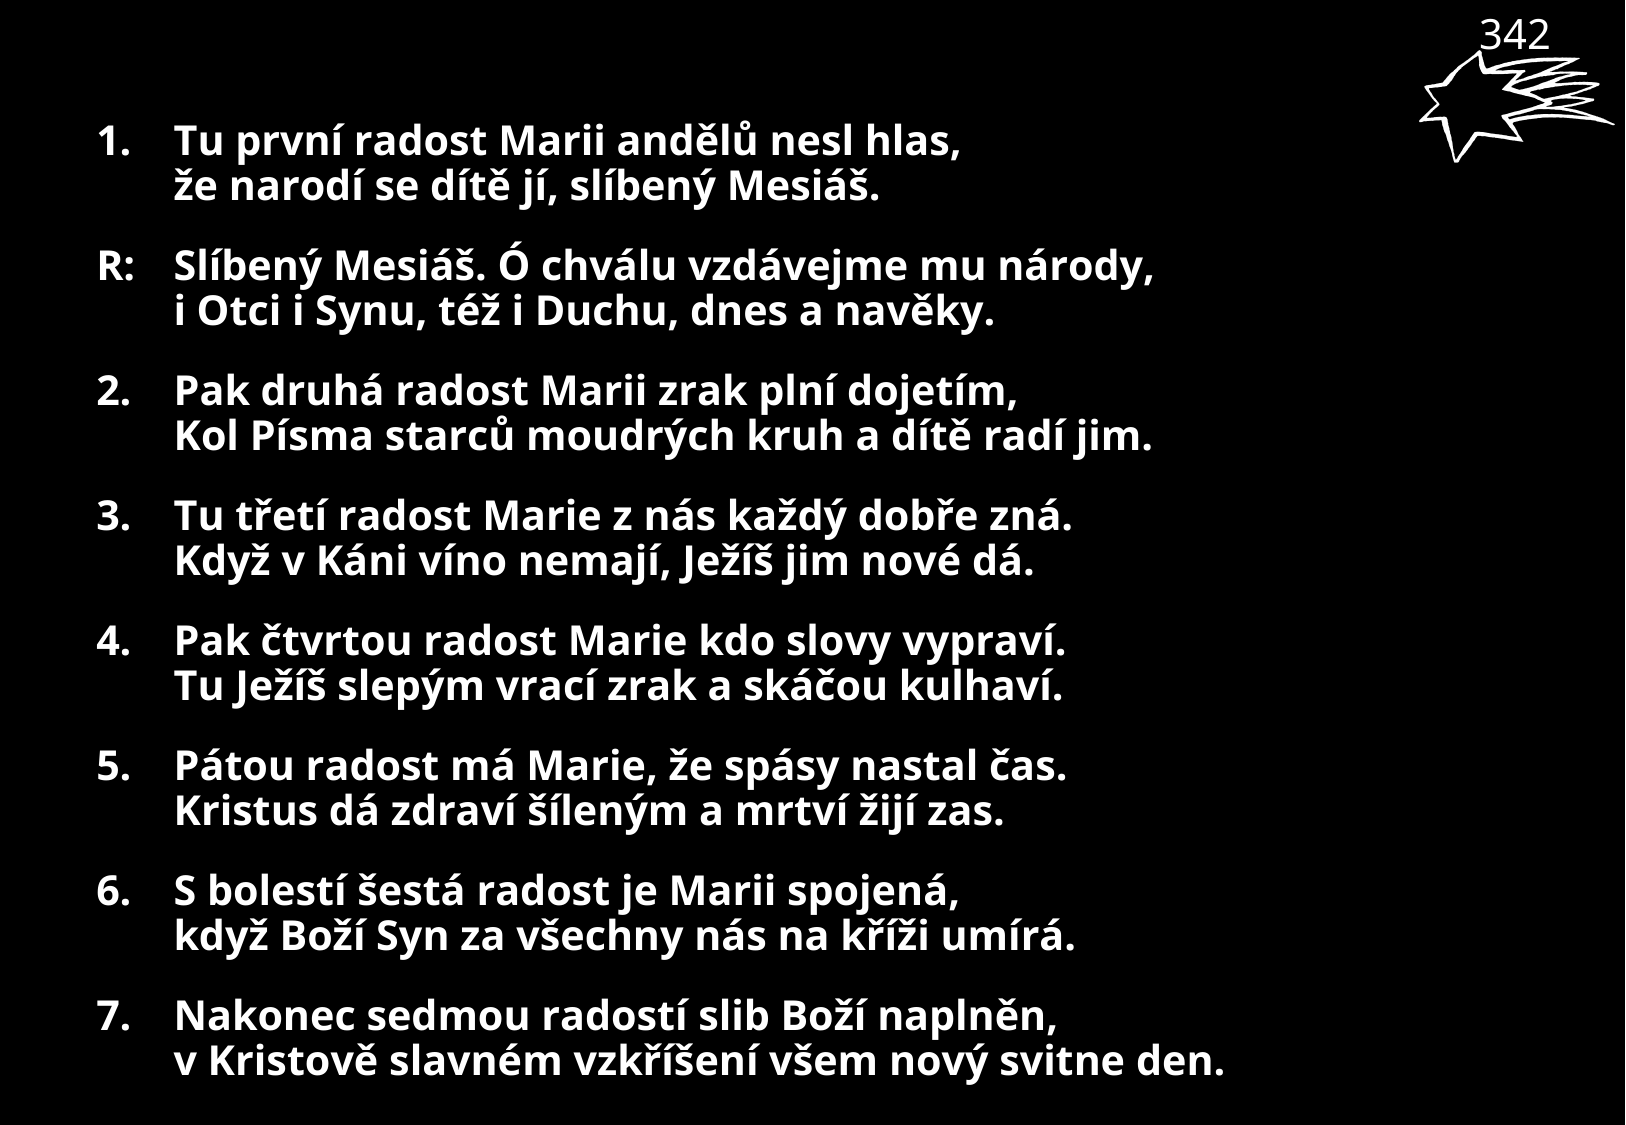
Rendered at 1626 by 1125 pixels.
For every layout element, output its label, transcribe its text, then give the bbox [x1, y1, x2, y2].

text_box 342 [1405, 0, 1626, 66]
list 1. Tu první radost Marii andělů nesl hlas, že narodí se dítě jí, slíbený Mesiáš. R: Slíbený Mesiáš. Ó chválu vzdávejme mu národy, i Otci i Synu, též i Duchu, dnes a navěky. 2. Pak druhá radost Marii zrak plní dojetím, Kol Písma starců moudrých kruh a dítě radí jim. 3. Tu třetí radost Marie z nás každý dobře zná. Když v Káni víno nemají, Ježíš jim nové dá. 4. Pak čtvrtou radost Marie kdo slovy vypraví. Tu Ježíš slepým vrací zrak a skáčou kulhaví. 5. Pátou radost má Marie, že spásy nastal čas. Kristus dá zdraví šíleným a mrtví žijí zas. 6. S bolestí šestá radost je Marii spojená, když Boží Syn za všechny nás na kříži umírá. 7. Nakonec sedmou radostí slib Boží naplněn, v Kristově slavném vzkříšení všem nový svitne den. [81, 112, 1544, 1101]
